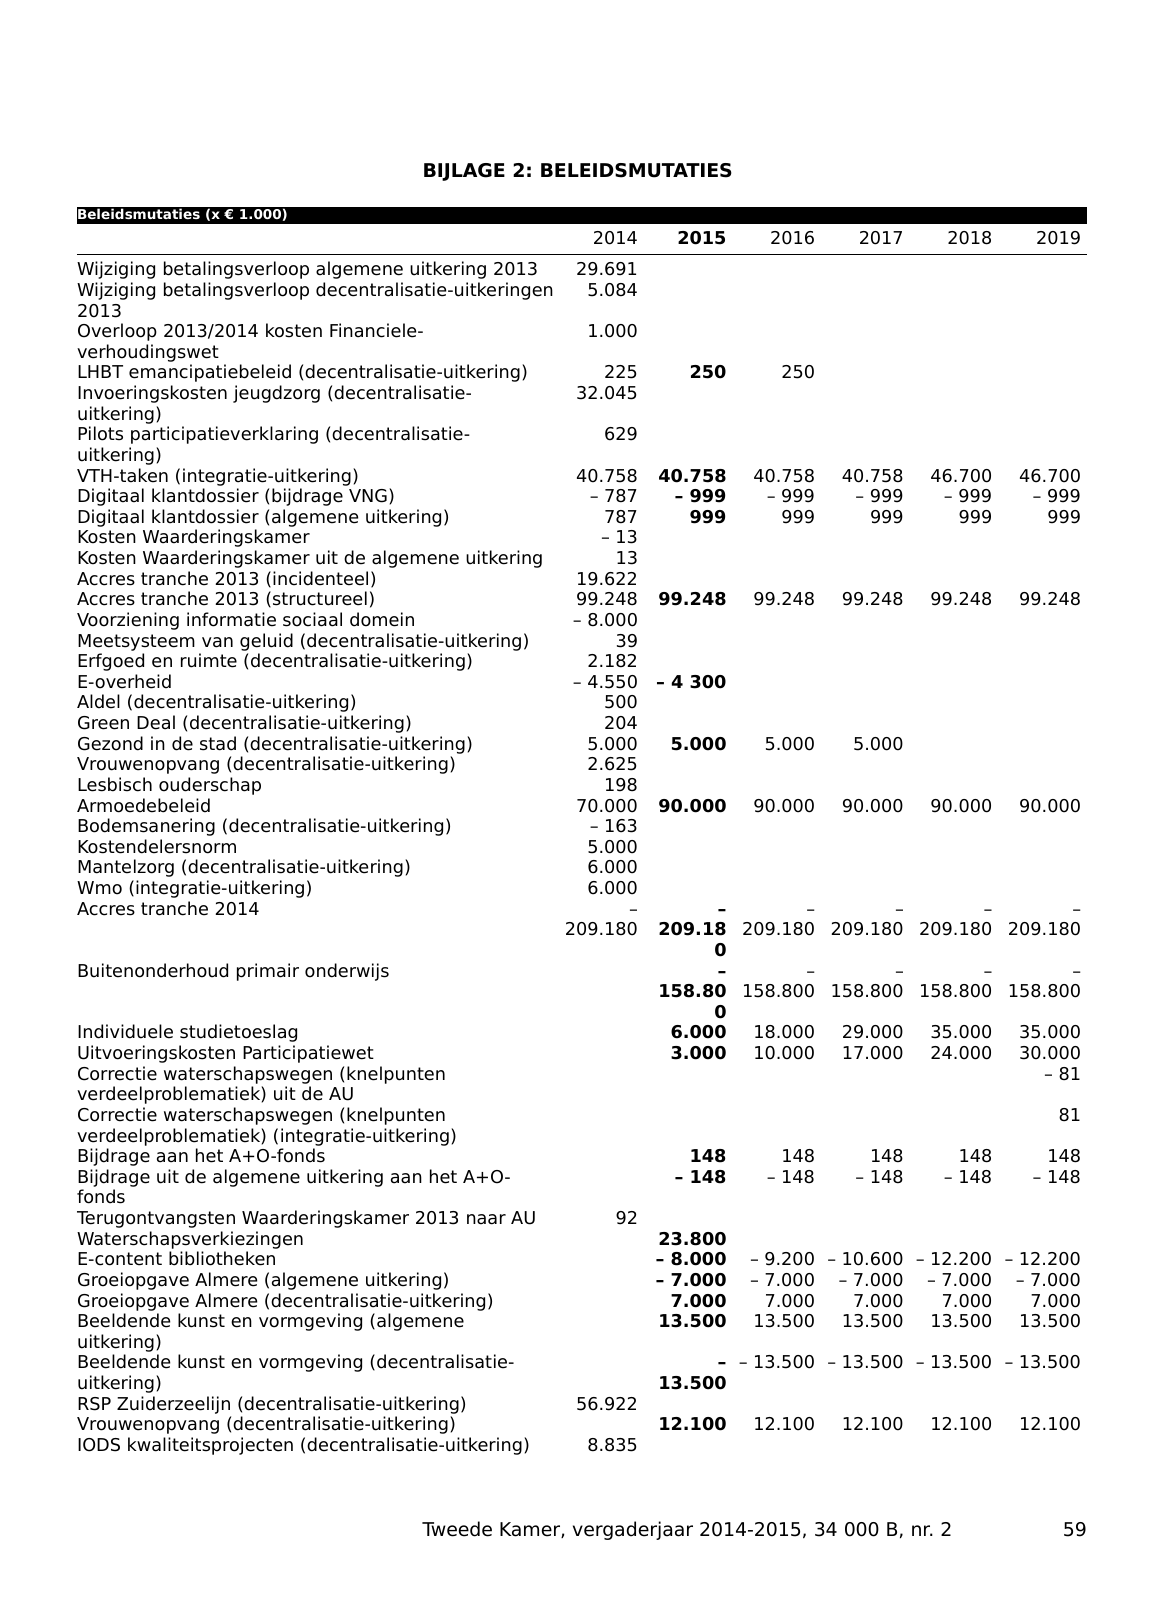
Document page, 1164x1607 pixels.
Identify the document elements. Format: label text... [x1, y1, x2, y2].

table_cell – 999 [998, 486, 1087, 507]
table_cell 90.000 [998, 796, 1087, 816]
table_cell [998, 837, 1087, 857]
table_cell [998, 548, 1087, 569]
table_cell [555, 1414, 644, 1435]
table_cell 148 [998, 1146, 1087, 1167]
table_cell – 7.000 [821, 1270, 909, 1291]
table_cell [732, 878, 821, 899]
table_cell – 163 [555, 816, 644, 837]
table_cell – 158.800 [644, 961, 732, 1022]
table_cell 92 [555, 1208, 644, 1229]
table_cell Voorziening informatie sociaal domein [77, 610, 555, 631]
table_cell [644, 631, 732, 651]
table_cell [998, 569, 1087, 589]
table_cell [909, 1064, 998, 1105]
table_cell – 787 [555, 486, 644, 507]
table_cell [909, 321, 998, 362]
table_cell [732, 321, 821, 362]
table_cell [732, 1394, 821, 1414]
table_cell [644, 280, 732, 321]
table_cell 40.758 [644, 466, 732, 486]
table_cell [998, 1229, 1087, 1249]
table_cell 6.000 [555, 878, 644, 899]
table_cell [821, 1229, 909, 1249]
table_cell [732, 569, 821, 589]
table_cell 81 [998, 1105, 1087, 1146]
table_cell 3.000 [644, 1043, 732, 1064]
table_cell [732, 1064, 821, 1105]
table_cell [998, 693, 1087, 713]
table_cell 2015 [644, 224, 732, 254]
table_cell 204 [555, 713, 644, 734]
table_cell 5.000 [732, 734, 821, 754]
table_cell [821, 1394, 909, 1414]
table_cell [644, 1105, 732, 1146]
table_cell [821, 878, 909, 899]
table_cell Vrouwenopvang (decentralisatie-uitkering) [77, 754, 555, 775]
table_cell – 12.200 [909, 1249, 998, 1270]
table_cell Wijziging betalingsverloop decentralisatie-uitkeringen 2013 [77, 280, 555, 321]
table_cell [821, 693, 909, 713]
table_cell 17.000 [821, 1043, 909, 1064]
table_cell [644, 693, 732, 713]
table_cell [909, 754, 998, 775]
table_cell – 7.000 [998, 1270, 1087, 1291]
table_cell [821, 1064, 909, 1105]
table_cell 12.100 [732, 1414, 821, 1435]
table_cell [998, 651, 1087, 672]
table_cell 5.000 [821, 734, 909, 754]
table_cell 2017 [821, 224, 909, 254]
table_cell [555, 1105, 644, 1146]
table_cell Beeldende kunst en vormgeving (algemene uitkering) [77, 1311, 555, 1352]
table_cell Digitaal klantdossier (algemene uitkering) [77, 507, 555, 527]
table_cell – 209.180 [821, 899, 909, 961]
table_cell 999 [821, 507, 909, 527]
table_cell [909, 693, 998, 713]
table_cell [821, 383, 909, 424]
table_cell LHBT emancipatiebeleid (decentralisatie-uitkering) [77, 363, 555, 383]
table_cell Vrouwenopvang (decentralisatie-uitkering) [77, 1414, 555, 1435]
table_cell Armoedebeleid [77, 796, 555, 816]
table_cell – 999 [909, 486, 998, 507]
table_cell – 999 [732, 486, 821, 507]
table_cell [909, 631, 998, 651]
table_cell 90.000 [821, 796, 909, 816]
table_cell 5.000 [555, 734, 644, 754]
table_cell [998, 878, 1087, 899]
table_cell – 8.000 [644, 1249, 732, 1270]
table_cell [909, 1435, 998, 1456]
table_cell [644, 255, 732, 280]
table_cell [821, 424, 909, 466]
table_cell [998, 321, 1087, 362]
table_cell Uitvoeringskosten Participatiewet [77, 1043, 555, 1064]
table_cell [909, 672, 998, 692]
table_cell [644, 528, 732, 548]
table_cell [821, 651, 909, 672]
table_cell 13.500 [998, 1311, 1087, 1352]
table_cell [998, 255, 1087, 280]
table_cell 90.000 [732, 796, 821, 816]
table_cell [909, 1229, 998, 1249]
table_cell Groeiopgave Almere (decentralisatie-uitkering) [77, 1291, 555, 1311]
table_cell – 8.000 [555, 610, 644, 631]
table_cell 148 [821, 1146, 909, 1167]
table_cell 10.000 [732, 1043, 821, 1064]
table_cell 7.000 [909, 1291, 998, 1311]
table_cell 148 [732, 1146, 821, 1167]
table_cell 12.100 [644, 1414, 732, 1435]
table_cell [909, 651, 998, 672]
table_cell – 209.180 [555, 899, 644, 961]
table_cell [998, 672, 1087, 692]
table_cell [732, 610, 821, 631]
table_cell 13.500 [821, 1311, 909, 1352]
table_cell [998, 754, 1087, 775]
table_cell 2.625 [555, 754, 644, 775]
table_cell [644, 858, 732, 878]
table_cell Mantelzorg (decentralisatie-uitkering) [77, 858, 555, 878]
table_cell 8.835 [555, 1435, 644, 1456]
table_cell [998, 424, 1087, 466]
table_cell [644, 651, 732, 672]
table_cell 13.500 [732, 1311, 821, 1352]
table_cell [821, 1435, 909, 1456]
table_cell [909, 837, 998, 857]
table_cell – 148 [909, 1167, 998, 1208]
table_cell 32.045 [555, 383, 644, 424]
table_cell [555, 1353, 644, 1394]
table_cell Accres tranche 2013 (incidenteel) [77, 569, 555, 589]
table_cell – 4.550 [555, 672, 644, 692]
table_cell 2016 [732, 224, 821, 254]
table_cell Kosten Waarderingskamer [77, 528, 555, 548]
table_cell [909, 878, 998, 899]
table_cell [821, 1208, 909, 1229]
table_cell 12.100 [821, 1414, 909, 1435]
table_cell [998, 858, 1087, 878]
table_cell 250 [732, 363, 821, 383]
table_cell 2014 [555, 224, 644, 254]
table_cell [909, 424, 998, 466]
table_cell [644, 1394, 732, 1414]
table_cell 198 [555, 775, 644, 796]
table_cell 999 [644, 507, 732, 527]
table_cell [821, 610, 909, 631]
table_cell [909, 255, 998, 280]
table_cell [909, 816, 998, 837]
table_cell [732, 1229, 821, 1249]
table_cell [998, 1435, 1087, 1456]
table_cell 999 [909, 507, 998, 527]
table_cell [644, 816, 732, 837]
table_cell Individuele studietoeslag [77, 1023, 555, 1043]
table_cell [644, 775, 732, 796]
table_cell Bijdrage uit de algemene uitkering aan het A+O-fonds [77, 1167, 555, 1208]
table_cell 99.248 [909, 589, 998, 610]
table_cell [998, 816, 1087, 837]
table_cell [732, 1208, 821, 1229]
table_cell – 209.180 [909, 899, 998, 961]
table_header Beleidsmutaties (x € 1.000) [77, 207, 1087, 223]
table_cell 787 [555, 507, 644, 527]
table_cell – 9.200 [732, 1249, 821, 1270]
table_cell 35.000 [909, 1023, 998, 1043]
table_cell [821, 1105, 909, 1146]
table_cell – 209.180 [732, 899, 821, 961]
table_cell 29.691 [555, 255, 644, 280]
table_cell [998, 1208, 1087, 1229]
table_cell [732, 383, 821, 424]
table_cell 148 [644, 1146, 732, 1167]
table_cell – 10.600 [821, 1249, 909, 1270]
table_cell 12.100 [998, 1414, 1087, 1435]
table_cell Invoeringskosten jeugdzorg (decentralisatie-uitkering) [77, 383, 555, 424]
table_cell VTH-taken (integratie-uitkering) [77, 466, 555, 486]
table_cell E-overheid [77, 672, 555, 692]
table_cell 7.000 [998, 1291, 1087, 1311]
table_cell 18.000 [732, 1023, 821, 1043]
table_cell – 13.500 [998, 1353, 1087, 1394]
table_cell [644, 878, 732, 899]
table_cell [732, 1105, 821, 1146]
table_cell Erfgoed en ruimte (decentralisatie-uitkering) [77, 651, 555, 672]
table_cell [732, 816, 821, 837]
table_cell [555, 1311, 644, 1352]
table_cell [644, 1435, 732, 1456]
table_cell Wijziging betalingsverloop algemene uitkering 2013 [77, 255, 555, 280]
table_cell 999 [732, 507, 821, 527]
table_cell [821, 672, 909, 692]
table_cell Correctie waterschapswegen (knelpunten verdeelproblematiek) uit de AU [77, 1064, 555, 1105]
table_cell [555, 1249, 644, 1270]
table_cell Pilots participatieverklaring (decentralisatie-uitkering) [77, 424, 555, 466]
table_cell Overloop 2013/2014 kosten Financiele-verhoudingswet [77, 321, 555, 362]
table_cell [732, 631, 821, 651]
table_cell 35.000 [998, 1023, 1087, 1043]
table_cell 40.758 [732, 466, 821, 486]
table_cell [821, 775, 909, 796]
table_cell Groeiopgave Almere (algemene uitkering) [77, 1270, 555, 1291]
table_cell Green Deal (decentralisatie-uitkering) [77, 713, 555, 734]
table_cell 250 [644, 363, 732, 383]
table_cell 99.248 [644, 589, 732, 610]
table_cell [732, 837, 821, 857]
table_cell – 158.800 [732, 961, 821, 1022]
table_cell 5.000 [644, 734, 732, 754]
table_cell Bodemsanering (decentralisatie-uitkering) [77, 816, 555, 837]
table_cell [555, 1064, 644, 1105]
table_cell [644, 713, 732, 734]
table_cell [998, 280, 1087, 321]
table_cell [555, 1043, 644, 1064]
table_cell [821, 363, 909, 383]
table_cell [821, 255, 909, 280]
table_cell Beeldende kunst en vormgeving (decentralisatie-uitkering) [77, 1353, 555, 1394]
table_cell [909, 1394, 998, 1414]
table_cell 6.000 [555, 858, 644, 878]
table_cell – 148 [821, 1167, 909, 1208]
table_cell Gezond in de stad (decentralisatie-uitkering) [77, 734, 555, 754]
table_cell 24.000 [909, 1043, 998, 1064]
table_cell [644, 837, 732, 857]
table_cell [555, 1270, 644, 1291]
table_cell [732, 754, 821, 775]
table_cell [909, 383, 998, 424]
table_cell [644, 1208, 732, 1229]
table_cell 46.700 [909, 466, 998, 486]
table_cell – 13.500 [644, 1353, 732, 1394]
table_cell [909, 528, 998, 548]
table_cell [909, 713, 998, 734]
table_cell Correctie waterschapswegen (knelpunten verdeelproblematiek) (integratie-uitkering) [77, 1105, 555, 1146]
table_cell [909, 858, 998, 878]
table_cell [821, 280, 909, 321]
table_cell 39 [555, 631, 644, 651]
table_cell [555, 961, 644, 1022]
table_cell 148 [909, 1146, 998, 1167]
table_cell 2018 [909, 224, 998, 254]
table_cell [555, 1023, 644, 1043]
table_cell – 148 [644, 1167, 732, 1208]
table_cell IODS kwaliteitsprojecten (decentralisatie-uitkering) [77, 1435, 555, 1456]
table_cell [909, 569, 998, 589]
table_cell RSP Zuiderzeelijn (decentralisatie-uitkering) [77, 1394, 555, 1414]
table_cell 7.000 [821, 1291, 909, 1311]
table_cell [998, 775, 1087, 796]
table_cell [821, 713, 909, 734]
table_cell 999 [998, 507, 1087, 527]
table_cell [732, 1435, 821, 1456]
table_cell – 13.500 [732, 1353, 821, 1394]
table_cell [909, 1208, 998, 1229]
table_cell 23.800 [644, 1229, 732, 1249]
table_cell – 12.200 [998, 1249, 1087, 1270]
table_cell [555, 1229, 644, 1249]
table_cell 2.182 [555, 651, 644, 672]
table_cell – 148 [732, 1167, 821, 1208]
table_cell E-content bibliotheken [77, 1249, 555, 1270]
table_cell [909, 1105, 998, 1146]
table_cell Digitaal klantdossier (bijdrage VNG) [77, 486, 555, 507]
table_cell [732, 255, 821, 280]
table_cell Kostendelersnorm [77, 837, 555, 857]
table_cell [998, 1394, 1087, 1414]
table_cell – 13.500 [821, 1353, 909, 1394]
table_cell Wmo (integratie-uitkering) [77, 878, 555, 899]
table_cell [821, 858, 909, 878]
table_cell [998, 363, 1087, 383]
table_cell – 7.000 [909, 1270, 998, 1291]
table_cell [555, 1146, 644, 1167]
table_cell – 13 [555, 528, 644, 548]
table_cell 5.084 [555, 280, 644, 321]
table_cell [821, 816, 909, 837]
table_cell – 209.180 [998, 899, 1087, 961]
table_cell [644, 754, 732, 775]
table_cell 99.248 [821, 589, 909, 610]
table_cell [644, 610, 732, 631]
table_cell 2019 [998, 224, 1087, 254]
table_cell [821, 528, 909, 548]
table_cell [821, 754, 909, 775]
table_cell [821, 569, 909, 589]
table_cell [821, 321, 909, 362]
table_cell 7.000 [732, 1291, 821, 1311]
table_cell – 999 [644, 486, 732, 507]
table_cell [644, 569, 732, 589]
table_cell Accres tranche 2013 (structureel) [77, 589, 555, 610]
table_cell 90.000 [644, 796, 732, 816]
table_cell Kosten Waarderingskamer uit de algemene uitkering [77, 548, 555, 569]
table_cell 99.248 [555, 589, 644, 610]
table_cell 13 [555, 548, 644, 569]
table_cell [998, 383, 1087, 424]
table_cell 500 [555, 693, 644, 713]
table_cell Aldel (decentralisatie-uitkering) [77, 693, 555, 713]
table_cell – 13.500 [909, 1353, 998, 1394]
table_cell [644, 383, 732, 424]
table_cell [732, 693, 821, 713]
subtitle BIJLAGE 2: BELEIDSMUTATIES [422, 160, 1087, 182]
table_cell [998, 713, 1087, 734]
table_cell [998, 734, 1087, 754]
table_cell [909, 363, 998, 383]
table_cell Lesbisch ouderschap [77, 775, 555, 796]
table_cell 629 [555, 424, 644, 466]
table_cell – 7.000 [644, 1270, 732, 1291]
table_cell [644, 548, 732, 569]
table_cell [732, 672, 821, 692]
table_cell [821, 631, 909, 651]
table_cell 1.000 [555, 321, 644, 362]
table_cell [909, 280, 998, 321]
table_cell – 4 300 [644, 672, 732, 692]
table_cell 12.100 [909, 1414, 998, 1435]
table_cell 7.000 [644, 1291, 732, 1311]
table_cell Bijdrage aan het A+O-fonds [77, 1146, 555, 1167]
table_cell [732, 280, 821, 321]
table_cell – 999 [821, 486, 909, 507]
table_cell [732, 713, 821, 734]
table_cell 225 [555, 363, 644, 383]
table_cell [732, 528, 821, 548]
table_cell [909, 610, 998, 631]
table_cell – 148 [998, 1167, 1087, 1208]
table_cell 40.758 [555, 466, 644, 486]
table_cell [732, 775, 821, 796]
table_cell [998, 610, 1087, 631]
table_cell Meetsysteem van geluid (decentralisatie-uitkering) [77, 631, 555, 651]
table_cell 29.000 [821, 1023, 909, 1043]
table_cell 56.922 [555, 1394, 644, 1414]
table_cell [909, 775, 998, 796]
table_cell [998, 631, 1087, 651]
table_cell – 158.800 [909, 961, 998, 1022]
table_cell [732, 651, 821, 672]
table_cell – 158.800 [998, 961, 1087, 1022]
table_cell [732, 424, 821, 466]
table_cell [909, 734, 998, 754]
table_cell 46.700 [998, 466, 1087, 486]
table_cell 13.500 [644, 1311, 732, 1352]
table_cell 30.000 [998, 1043, 1087, 1064]
table_cell – 81 [998, 1064, 1087, 1105]
table_cell [644, 1064, 732, 1105]
table_cell 70.000 [555, 796, 644, 816]
table_cell [732, 548, 821, 569]
table_cell 19.622 [555, 569, 644, 589]
table_cell [821, 837, 909, 857]
table_cell – 209.180 [644, 899, 732, 961]
table_cell Accres tranche 2014 [77, 899, 555, 961]
table_cell 13.500 [909, 1311, 998, 1352]
table_cell 40.758 [821, 466, 909, 486]
table_cell – 158.800 [821, 961, 909, 1022]
table_cell 6.000 [644, 1023, 732, 1043]
table_cell Buitenonderhoud primair onderwijs [77, 961, 555, 1022]
table_cell [555, 1291, 644, 1311]
table_cell 99.248 [732, 589, 821, 610]
table_cell [644, 424, 732, 466]
table_cell Terugontvangsten Waarderingskamer 2013 naar AU [77, 1208, 555, 1229]
table_cell [998, 528, 1087, 548]
table_cell 5.000 [555, 837, 644, 857]
table_cell [732, 858, 821, 878]
table_cell 99.248 [998, 589, 1087, 610]
table_cell [644, 321, 732, 362]
table_cell [555, 1167, 644, 1208]
table_cell 90.000 [909, 796, 998, 816]
table_cell Waterschapsverkiezingen [77, 1229, 555, 1249]
table_cell – 7.000 [732, 1270, 821, 1291]
table_cell [821, 548, 909, 569]
table_cell [77, 224, 555, 254]
table_cell [909, 548, 998, 569]
